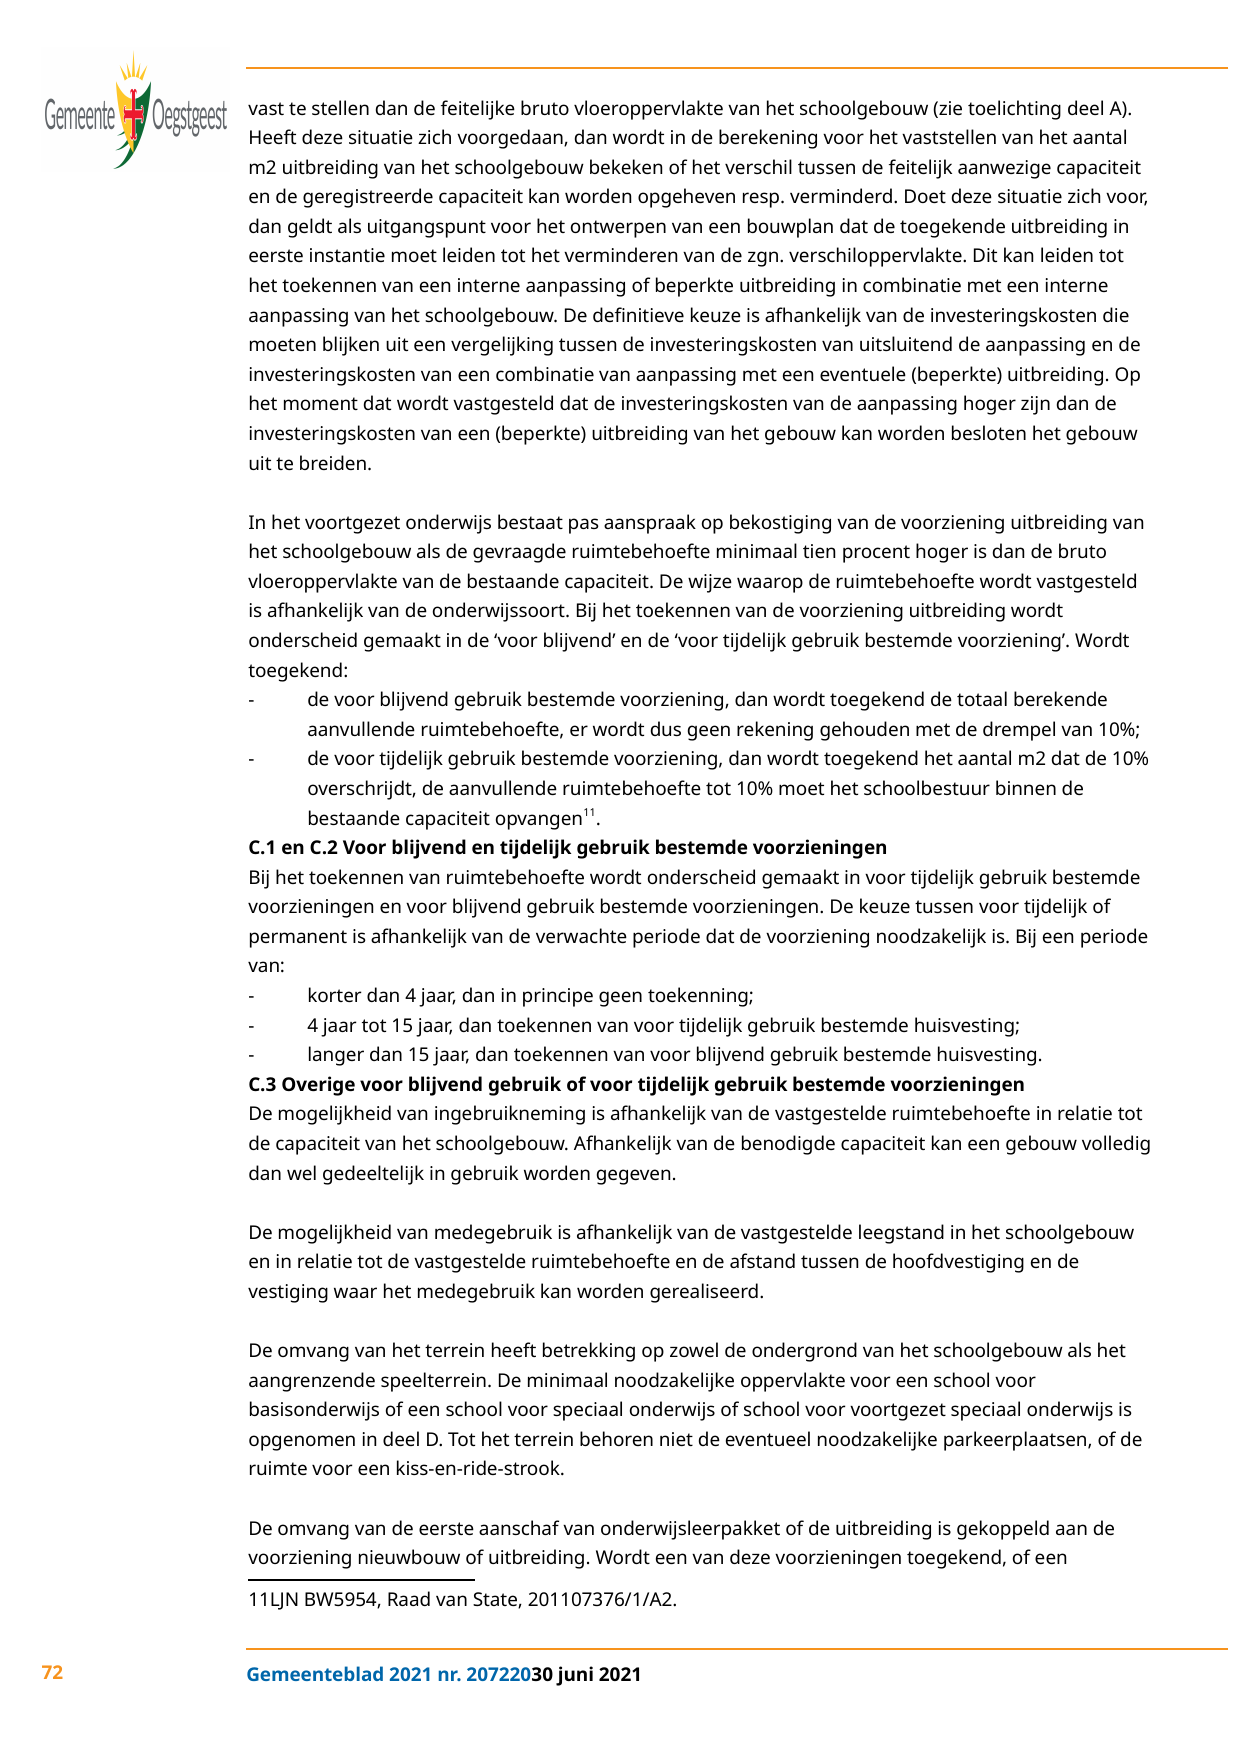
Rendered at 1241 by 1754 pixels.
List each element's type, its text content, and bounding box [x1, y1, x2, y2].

text C.1 en C.2 Voor blijvend en tijdelijk gebruik bestemde voorzieningen [248, 834, 1152, 860]
text De omvang van het terrein heeft betrekking op zowel de ondergrond van het schoolgebouw als het aangrenzende speelterrein. De minimaal noodzakelijke oppervlakte voor een school voor basisonderwijs of een school voor speciaal onderwijs of school voor voortgezet speciaal onderwijs is opgenomen in deel D. Tot het terrein behoren niet de eventueel noodzakelijke parkeerplaatsen, of de ruimte voor een kiss-en-ride-strook. [248, 1337, 1152, 1481]
text De mogelijkheid van ingebruikneming is afhankelijk van de vastgestelde ruimtebehoefte in relatie tot de capaciteit van het schoolgebouw. Afhankelijk van de benodigde capaciteit kan een gebouw volledig dan wel gedeeltelijk in gebruik worden gegeven. [248, 1101, 1152, 1186]
list langer dan 15 jaar, dan toekennen van voor blijvend gebruik bestemde huisvesting. [248, 1041, 1152, 1067]
list de voor blijvend gebruik bestemde voorziening, dan wordt toegekend de totaal berekende aanvullende ruimtebehoefte, er wordt dus geen rekening gehouden met de drempel van 10%; [248, 686, 1152, 742]
text vast te stellen dan de feitelijke bruto vloeroppervlakte van het schoolgebouw (zie toelichting deel A). Heeft deze situatie zich voorgedaan, dan wordt in de berekening voor het vaststellen van het aantal m2 uitbreiding van het schoolgebouw bekeken of het verschil tussen de feitelijk aanwezige capaciteit en de geregistreerde capaciteit kan worden opgeheven resp. verminderd. Doet deze situatie zich voor, dan geldt als uitgangspunt voor het ontwerpen van een bouwplan dat de toegekende uitbreiding in eerste instantie moet leiden tot het verminderen van de zgn. verschiloppervlakte. Dit kan leiden tot het toekennen van een interne aanpassing of beperkte uitbreiding in combinatie met een interne aanpassing van het schoolgebouw. De definitieve keuze is afhankelijk van de investeringskosten die moeten blijken uit een vergelijking tussen de investeringskosten van uitsluitend de aanpassing en de investeringskosten van een combinatie van aanpassing met een eventuele (beperkte) uitbreiding. Op het moment dat wordt vastgesteld dat de investeringskosten van de aanpassing hoger zijn dan de investeringskosten van een (beperkte) uitbreiding van het gebouw kan worden besloten het gebouw uit te breiden. [248, 95, 1152, 476]
list LJN BW5954, Raad van State, 201107376/1/A2. [248, 1586, 1152, 1612]
list de voor tijdelijk gebruik bestemde voorziening, dan wordt toegekend het aantal m2 dat de 10% overschrijdt, de aanvullende ruimtebehoefte tot 10% moet het schoolbestuur binnen de bestaande capaciteit opvangen. [248, 746, 1152, 831]
text In het voortgezet onderwijs bestaat pas aanspraak op bekostiging van de voorziening uitbreiding van het schoolgebouw als de gevraagde ruimtebehoefte minimaal tien procent hoger is dan de bruto vloeroppervlakte van de bestaande capaciteit. De wijze waarop de ruimtebehoefte wordt vastgesteld is afhankelijk van de onderwijssoort. Bij het toekennen van de voorziening uitbreiding wordt onderscheid gemaakt in de ‘voor blijvend’ en de ‘voor tijdelijk gebruik bestemde voorziening’. Wordt toegekend: [248, 509, 1152, 683]
list korter dan 4 jaar, dan in principe geen toekenning; [248, 982, 1152, 1008]
text Bij het toekennen van ruimtebehoefte wordt onderscheid gemaakt in voor tijdelijk gebruik bestemde voorzieningen en voor blijvend gebruik bestemde voorzieningen. De keuze tussen voor tijdelijk of permanent is afhankelijk van de verwachte periode dat de voorziening noodzakelijk is. Bij een periode van: [248, 864, 1152, 978]
text De mogelijkheid van medegebruik is afhankelijk van de vastgestelde leegstand in het schoolgebouw en in relatie tot de vastgestelde ruimtebehoefte en de afstand tussen de hoofdvestiging en de vestiging waar het medegebruik kan worden gerealiseerd. [248, 1219, 1152, 1304]
text De omvang van de eerste aanschaf van onderwijsleerpakket of de uitbreiding is gekoppeld aan de voorziening nieuwbouw of uitbreiding. Wordt een van deze voorzieningen toegekend, of een [248, 1515, 1152, 1570]
text C.3 Overige voor blijvend gebruik of voor tijdelijk gebruik bestemde voorzieningen [248, 1071, 1152, 1097]
list 4 jaar tot 15 jaar, dan toekennen van voor tijdelijk gebruik bestemde huisvesting; [248, 1012, 1152, 1038]
picture [41, 47, 231, 172]
